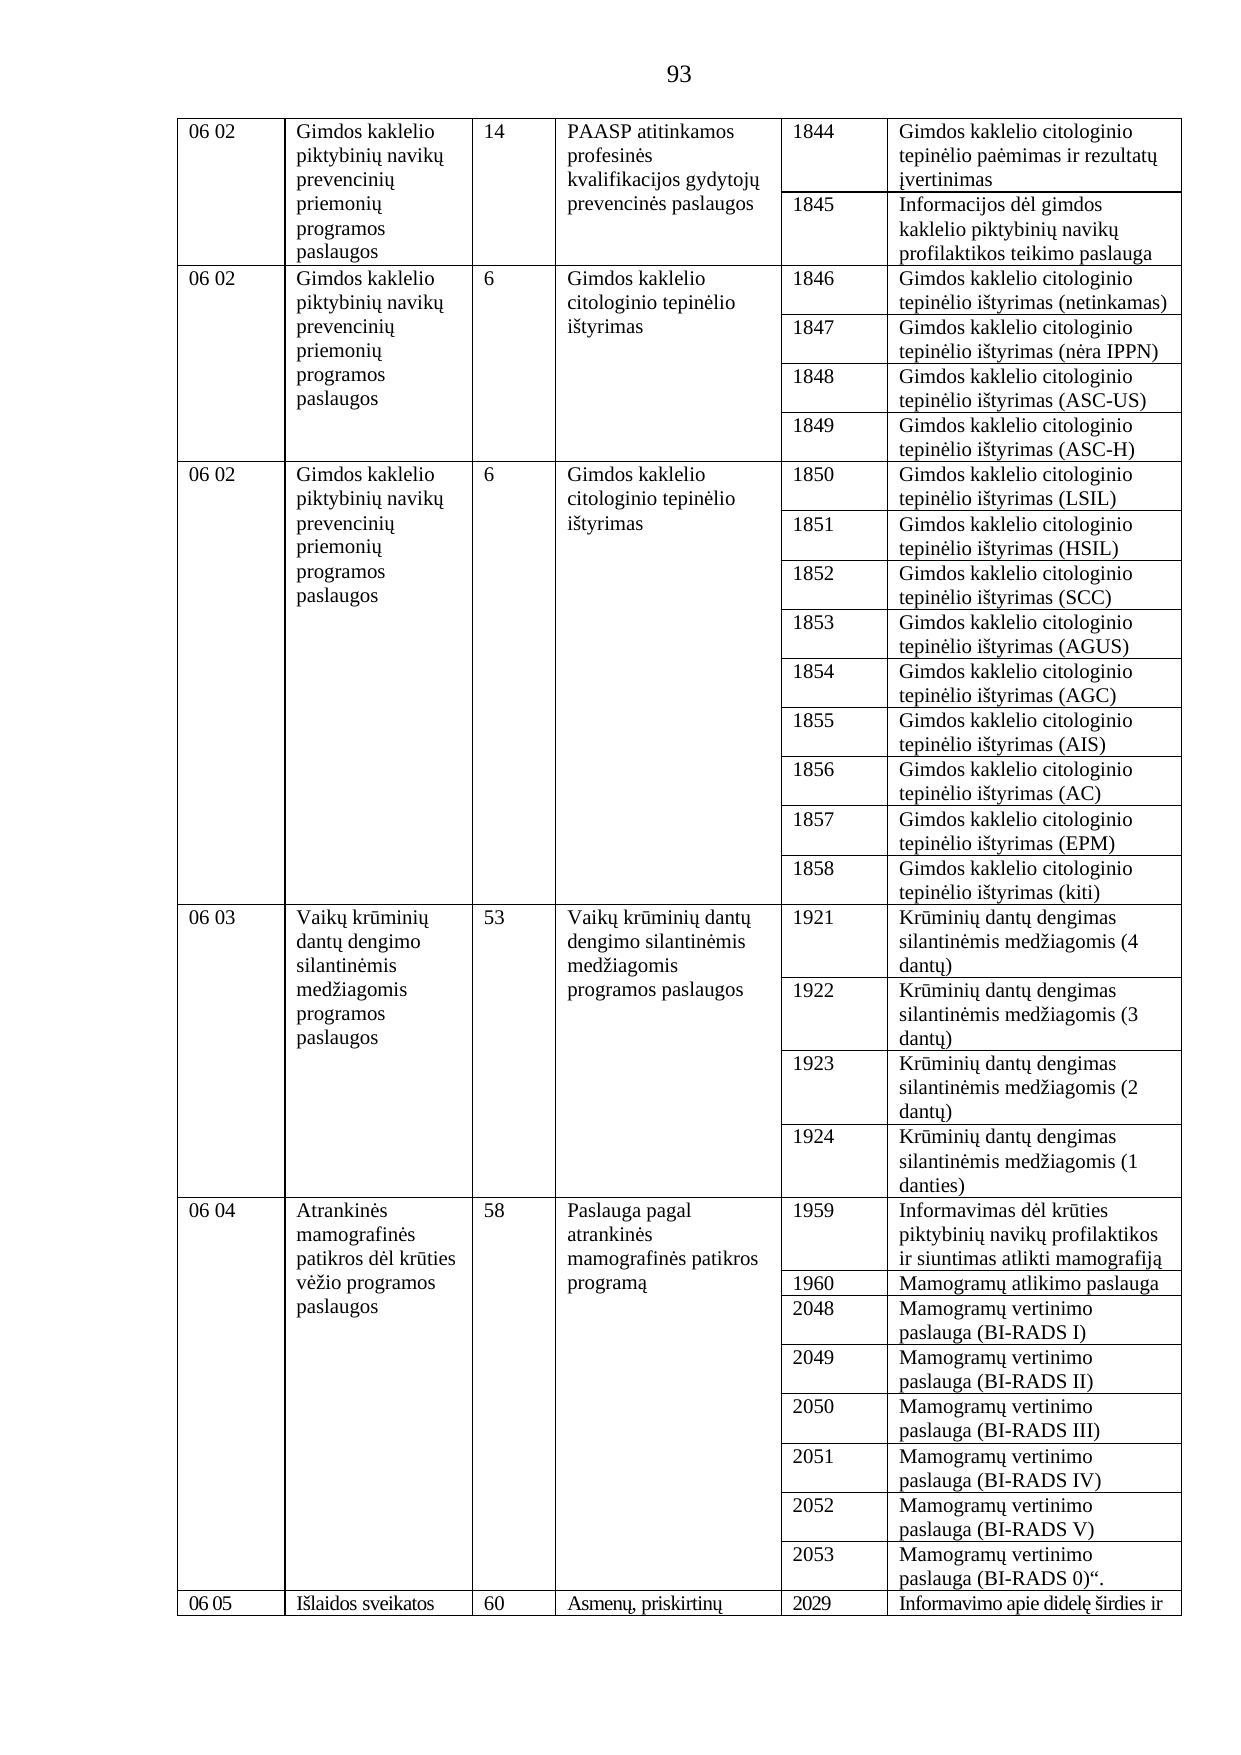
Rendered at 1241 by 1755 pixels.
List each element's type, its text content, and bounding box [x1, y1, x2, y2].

table_cell Mamogramų vertinimo paslauga (BI-RADS 0)“. [888, 1542, 1181, 1590]
table_cell 1849 [782, 413, 887, 461]
table_cell Krūminių dantų dengimas silantinėmis medžiagomis (4 dantų) [888, 905, 1181, 977]
table_cell 1923 [782, 1051, 887, 1123]
table_cell 1854 [782, 659, 887, 707]
table_cell Išlaidos sveikatos [286, 1591, 472, 1615]
table_cell 1960 [782, 1271, 887, 1295]
table_cell Mamogramų vertinimo paslauga (BI-RADS I) [888, 1296, 1181, 1344]
table_cell 1850 [782, 462, 887, 510]
table_cell Gimdos kaklelio citologinio tepinėlio ištyrimas (SCC) [888, 561, 1181, 609]
table_cell 2051 [782, 1444, 887, 1492]
table_cell 2029 [782, 1591, 887, 1615]
table_cell Gimdos kaklelio citologinio tepinėlio ištyrimas [556, 266, 781, 461]
table_cell Gimdos kaklelio citologinio tepinėlio ištyrimas (LSIL) [888, 462, 1181, 510]
table_cell 53 [473, 905, 555, 1197]
table_cell 1847 [782, 315, 887, 363]
table_cell 06 02 [178, 462, 284, 904]
table_cell Gimdos kaklelio citologinio tepinėlio ištyrimas (nėra IPPN) [888, 315, 1181, 363]
table_cell 1848 [782, 364, 887, 412]
table_cell 2052 [782, 1493, 887, 1541]
table_cell 1959 [782, 1198, 887, 1270]
table_cell Vaikų krūminių dantų dengimo silantinėmis medžiagomis programos paslaugos [556, 905, 781, 1197]
table_cell Gimdos kaklelio citologinio tepinėlio ištyrimas (kiti) [888, 856, 1181, 904]
table_cell Paslauga pagal atrankinės mamografinės patikros programą [556, 1198, 781, 1590]
table_cell 1855 [782, 708, 887, 756]
table_cell 06 02 [178, 266, 284, 461]
table_cell 1858 [782, 856, 887, 904]
table_cell 06 02 [178, 119, 284, 264]
table_cell Informacijos dėl gimdos kaklelio piktybinių navikų profilaktikos teikimo paslauga [888, 193, 1181, 264]
table_cell Krūminių dantų dengimas silantinėmis medžiagomis (3 dantų) [888, 978, 1181, 1050]
table_cell Gimdos kaklelio citologinio tepinėlio ištyrimas (AIS) [888, 708, 1181, 756]
table_cell 2049 [782, 1345, 887, 1393]
table_cell Gimdos kaklelio citologinio tepinėlio ištyrimas (ASC-H) [888, 413, 1181, 461]
table_cell PAASP atitinkamos profesinės kvalifikacijos gydytojų prevencinės paslaugos [556, 119, 781, 264]
table_cell 06 05 [178, 1591, 284, 1615]
table_cell Vaikų krūminių dantų dengimo silantinėmis medžiagomis programos paslaugos [286, 905, 472, 1197]
table_cell Krūminių dantų dengimas silantinėmis medžiagomis (1 danties) [888, 1125, 1181, 1197]
table_cell Gimdos kaklelio citologinio tepinėlio ištyrimas (EPM) [888, 806, 1181, 854]
table_cell Gimdos kaklelio citologinio tepinėlio ištyrimas (AGUS) [888, 610, 1181, 658]
table_cell 1856 [782, 757, 887, 805]
table_cell 14 [473, 119, 555, 264]
table_cell 60 [473, 1591, 555, 1615]
table_cell Mamogramų vertinimo paslauga (BI-RADS II) [888, 1345, 1181, 1393]
table_cell Gimdos kaklelio citologinio tepinėlio ištyrimas (netinkamas) [888, 266, 1181, 314]
table_cell Mamogramų vertinimo paslauga (BI-RADS V) [888, 1493, 1181, 1541]
table_cell Mamogramų atlikimo paslauga [888, 1271, 1181, 1295]
table_cell 1921 [782, 905, 887, 977]
table_cell 1844 [782, 119, 887, 191]
table_cell Informavimas dėl krūties piktybinių navikų profilaktikos ir siuntimas atlikti mamografiją [888, 1198, 1181, 1270]
table_cell Mamogramų vertinimo paslauga (BI-RADS IV) [888, 1444, 1181, 1492]
table_cell Gimdos kaklelio piktybinių navikų prevencinių priemonių programos paslaugos [286, 266, 472, 461]
table_cell Mamogramų vertinimo paslauga (BI-RADS III) [888, 1394, 1181, 1442]
table_cell Gimdos kaklelio citologinio tepinėlio ištyrimas (AC) [888, 757, 1181, 805]
table_cell 06 04 [178, 1198, 284, 1590]
table_cell 1924 [782, 1125, 887, 1197]
table_cell Krūminių dantų dengimas silantinėmis medžiagomis (2 dantų) [888, 1051, 1181, 1123]
table_cell 1857 [782, 806, 887, 854]
table_cell 06 03 [178, 905, 284, 1197]
table_cell 1853 [782, 610, 887, 658]
table_cell 58 [473, 1198, 555, 1590]
table_cell 2050 [782, 1394, 887, 1442]
table_cell Gimdos kaklelio piktybinių navikų prevencinių priemonių programos paslaugos [286, 462, 472, 904]
table_cell Gimdos kaklelio citologinio tepinėlio ištyrimas (ASC-US) [888, 364, 1181, 412]
table_cell Informavimo apie didelę širdies ir [888, 1591, 1181, 1615]
table_cell Gimdos kaklelio citologinio tepinėlio ištyrimas (AGC) [888, 659, 1181, 707]
table_cell Gimdos kaklelio citologinio tepinėlio paėmimas ir rezultatų įvertinimas [888, 119, 1181, 191]
table_cell Gimdos kaklelio piktybinių navikų prevencinių priemonių programos paslaugos [286, 119, 472, 264]
table_cell 1852 [782, 561, 887, 609]
table_cell 1851 [782, 511, 887, 559]
table_cell 6 [473, 462, 555, 904]
table_cell Gimdos kaklelio citologinio tepinėlio ištyrimas [556, 462, 781, 904]
table_cell Gimdos kaklelio citologinio tepinėlio ištyrimas (HSIL) [888, 511, 1181, 559]
table_cell 6 [473, 266, 555, 461]
table_cell 1845 [782, 193, 887, 264]
table_cell 2048 [782, 1296, 887, 1344]
table_cell 1846 [782, 266, 887, 314]
table_cell Asmenų, priskirtinų [556, 1591, 781, 1615]
table_cell 1922 [782, 978, 887, 1050]
table_cell 2053 [782, 1542, 887, 1590]
table_cell Atrankinės mamografinės patikros dėl krūties vėžio programos paslaugos [286, 1198, 472, 1590]
